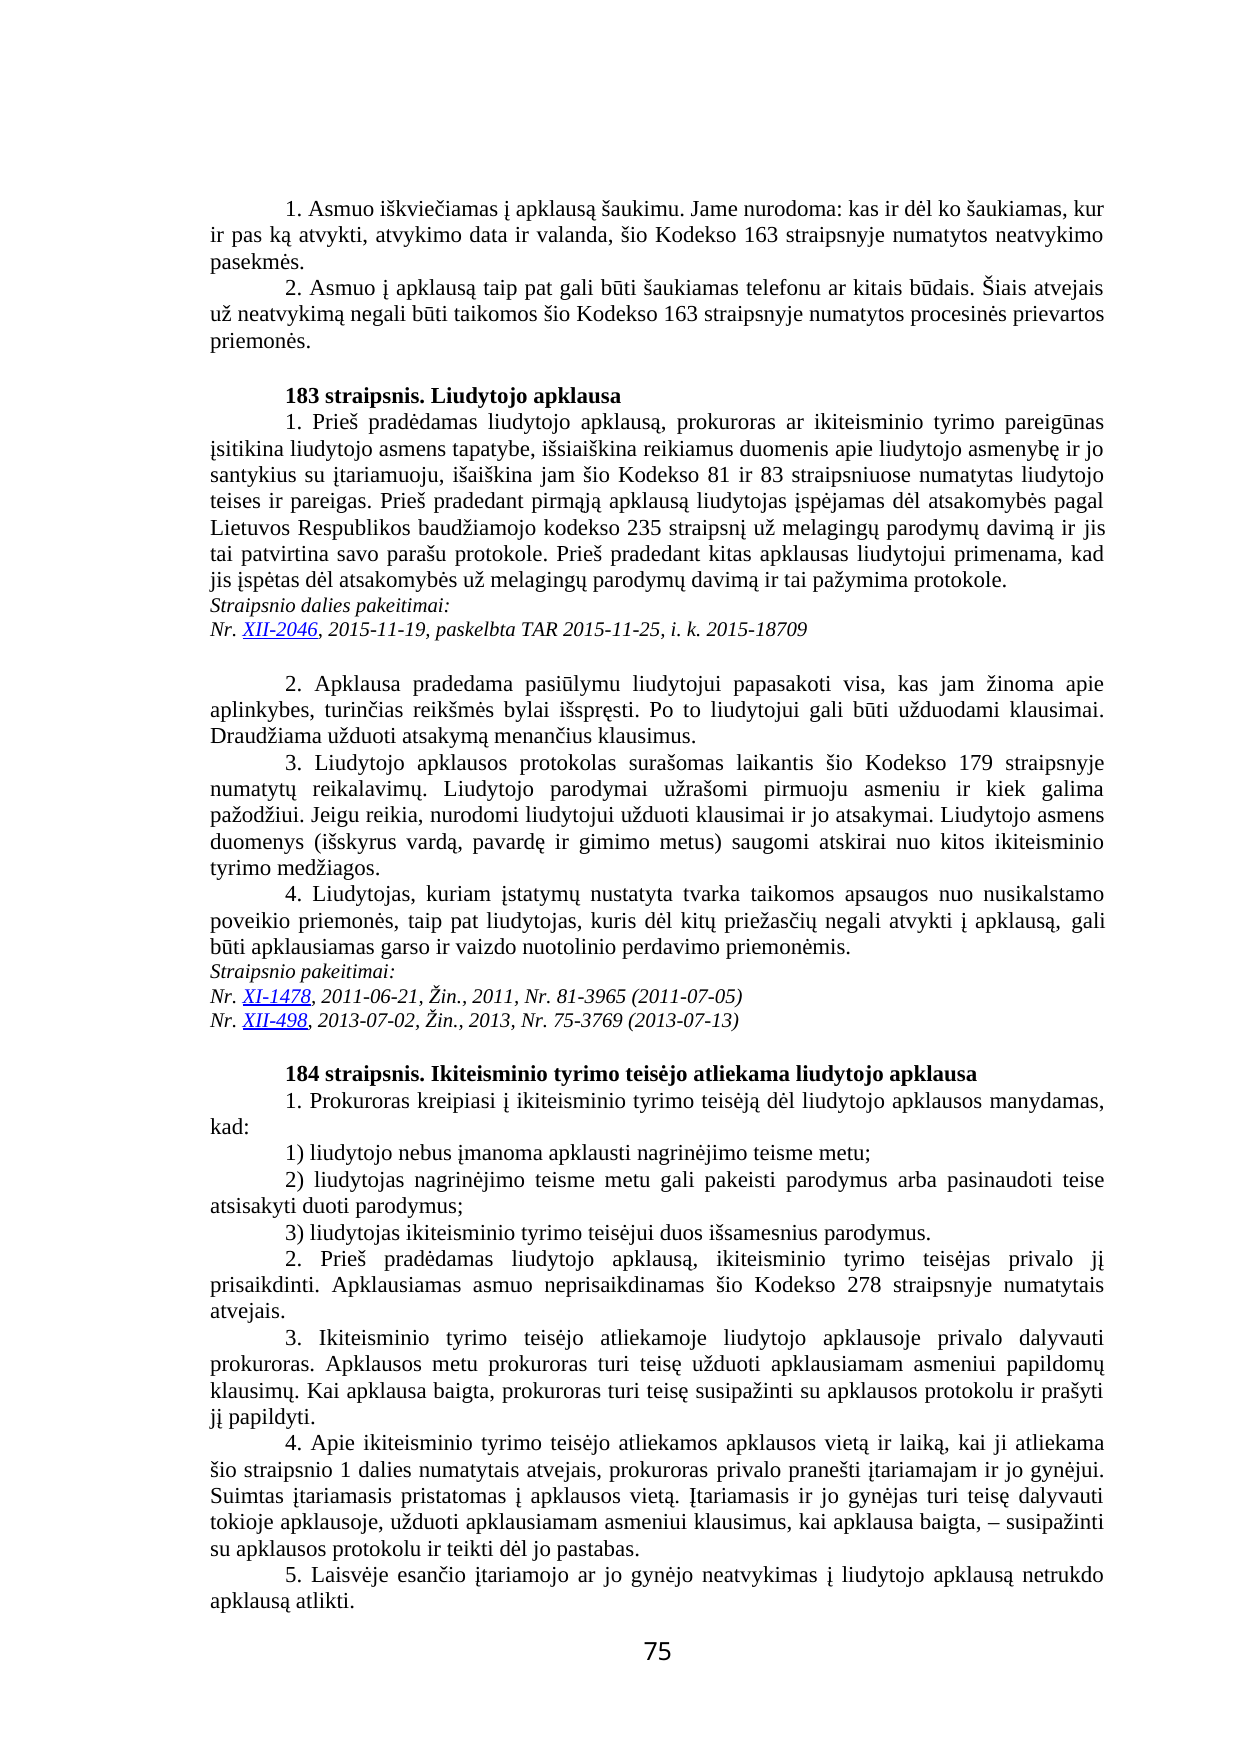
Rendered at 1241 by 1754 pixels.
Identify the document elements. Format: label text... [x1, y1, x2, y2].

text 2. Asmuo į apklausą taip pat gali būti šaukiamas telefonu ar kitais būdais. Šiais atvejais už neatvykimą negali būti taikomos šio Kodekso 163 straipsnyje numatytos procesinės prievartos priemonės. [210, 274, 1106, 353]
text Straipsnio dalies pakeitimai: [210, 593, 1106, 617]
text Nr. XII-498, 2013-07-02, Žin., 2013, Nr. 75-3769 (2013-07-13) [210, 1008, 1106, 1032]
text 5. Laisvėje esančio įtariamojo ar jo gynėjo neatvykimas į liudytojo apklausą netrukdo apklausą atlikti. [210, 1561, 1106, 1614]
text 1) liudytojo nebus įmanoma apklausti nagrinėjimo teisme metu; [210, 1139, 1106, 1166]
text 3) liudytojas ikiteisminio tyrimo teisėjui duos išsamesnius parodymus. [210, 1218, 1106, 1245]
text 4. Apie ikiteisminio tyrimo teisėjo atliekamos apklausos vietą ir laiką, kai ji atliekama šio straipsnio 1 dalies numatytais atvejais, prokuroras privalo pranešti įtariamajam ir jo gynėjui. Suimtas įtariamasis pristatomas į apklausos vietą. Įtariamasis ir jo gynėjas turi teisę dalyvauti tokioje apklausoje, užduoti apklausiamam asmeniui klausimus, kai apklausa baigta, – susipažinti su apklausos protokolu ir teikti dėl jo pastabas. [210, 1429, 1106, 1561]
text 4. Liudytojas, kuriam įstatymų nustatyta tvarka taikomos apsaugos nuo nusikalstamo poveikio priemonės, taip pat liudytojas, kuris dėl kitų priežasčių negali atvykti į apklausą, gali būti apklausiamas garso ir vaizdo nuotolinio perdavimo priemonėmis. [210, 880, 1106, 959]
text 1. Asmuo iškviečiamas į apklausą šaukimu. Jame nurodoma: kas ir dėl ko šaukiamas, kur ir pas ką atvykti, atvykimo data ir valanda, šio Kodekso 163 straipsnyje numatytos neatvykimo pasekmės. [210, 195, 1106, 274]
text Straipsnio pakeitimai: [210, 959, 1106, 983]
text 1. Prokuroras kreipiasi į ikiteisminio tyrimo teisėją dėl liudytojo apklausos manydamas, kad: [210, 1087, 1106, 1139]
text 3. Ikiteisminio tyrimo teisėjo atliekamoje liudytojo apklausoje privalo dalyvauti prokuroras. Apklausos metu prokuroras turi teisę užduoti apklausiamam asmeniui papildomų klausimų. Kai apklausa baigta, prokuroras turi teisę susipažinti su apklausos protokolu ir prašyti jį papildyti. [210, 1324, 1106, 1429]
text 183 straipsnis. Liudytojo apklausa [210, 382, 1106, 408]
text 2. Apklausa pradedama pasiūlymu liudytojui papasakoti visa, kas jam žinoma apie aplinkybes, turinčias reikšmės bylai išspręsti. Po to liudytojui gali būti užduodami klausimai. Draudžiama užduoti atsakymą menančius klausimus. [210, 669, 1106, 749]
text Nr. XI-1478, 2011-06-21, Žin., 2011, Nr. 81-3965 (2011-07-05) [210, 983, 1106, 1008]
text 3. Liudytojo apklausos protokolas surašomas laikantis šio Kodekso 179 straipsnyje numatytų reikalavimų. Liudytojo parodymai užrašomi pirmuoju asmeniu ir kiek galima pažodžiui. Jeigu reikia, nurodomi liudytojui užduoti klausimai ir jo atsakymai. Liudytojo asmens duomenys (išskyrus vardą, pavardę ir gimimo metus) saugomi atskirai nuo kitos ikiteisminio tyrimo medžiagos. [210, 749, 1106, 880]
text Nr. XII-2046, 2015-11-19, paskelbta TAR 2015-11-25, i. k. 2015-18709 [210, 617, 1106, 641]
text 1. Prieš pradėdamas liudytojo apklausą, prokuroras ar ikiteisminio tyrimo pareigūnas įsitikina liudytojo asmens tapatybe, išsiaiškina reikiamus duomenis apie liudytojo asmenybę ir jo santykius su įtariamuoju, išaiškina jam šio Kodekso 81 ir 83 straipsniuose numatytas liudytojo teises ir pareigas. Prieš pradedant pirmąją apklausą liudytojas įspėjamas dėl atsakomybės pagal Lietuvos Respublikos baudžiamojo kodekso 235 straipsnį už melagingų parodymų davimą ir jis tai patvirtina savo parašu protokole. Prieš pradedant kitas apklausas liudytojui primenama, kad jis įspėtas dėl atsakomybės už melagingų parodymų davimą ir tai pažymima protokole. [210, 408, 1106, 593]
text 2) liudytojas nagrinėjimo teisme metu gali pakeisti parodymus arba pasinaudoti teise atsisakyti duoti parodymus; [210, 1166, 1106, 1218]
text 2. Prieš pradėdamas liudytojo apklausą, ikiteisminio tyrimo teisėjas privalo jį prisaikdinti. Apklausiamas asmuo neprisaikdinamas šio Kodekso 278 straipsnyje numatytais atvejais. [210, 1245, 1106, 1324]
text 184 straipsnis. Ikiteisminio tyrimo teisėjo atliekama liudytojo apklausa [210, 1060, 1106, 1087]
